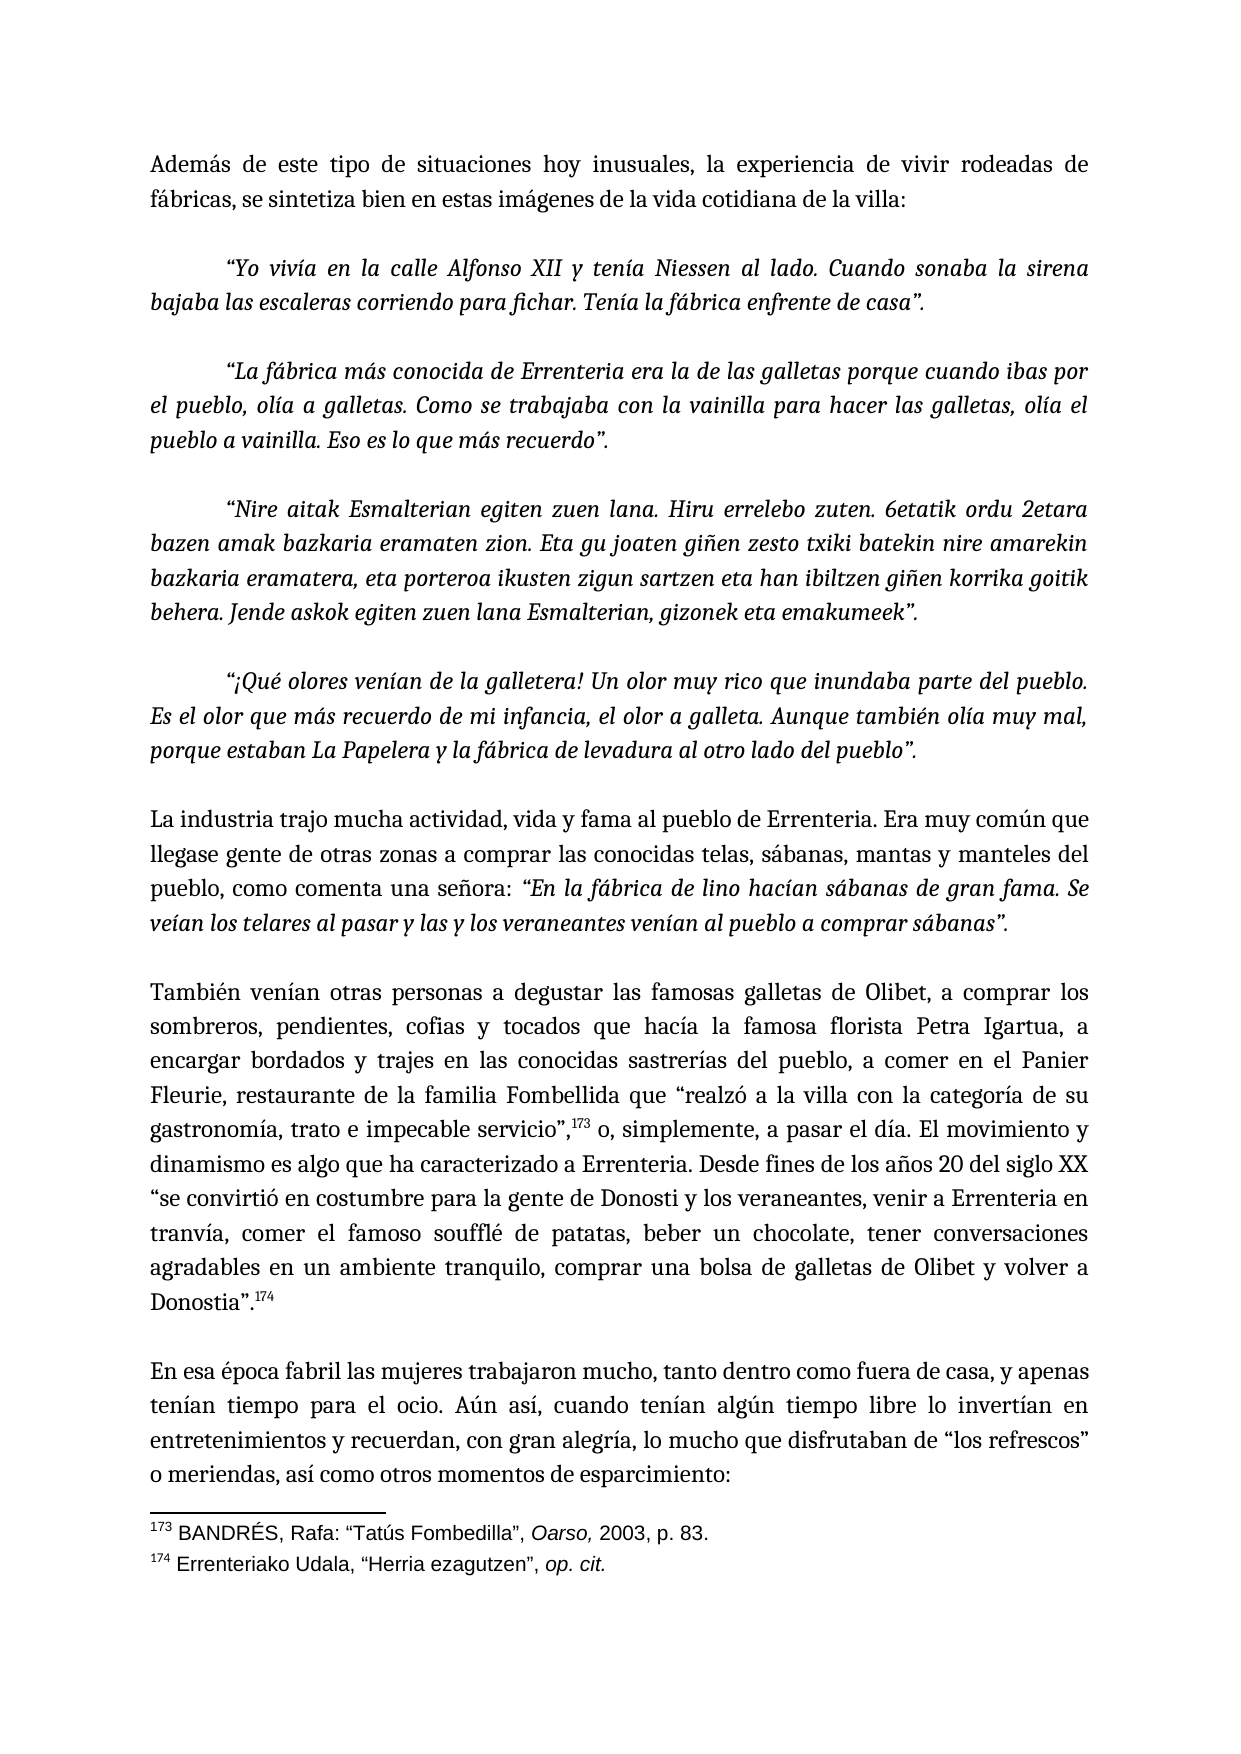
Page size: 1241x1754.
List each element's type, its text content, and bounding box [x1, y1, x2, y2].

text “Yo vivía en la calle Alfonso XII y tenía Niessen al lado. Cuando sonaba la sirena bajaba las escaleras corriendo para fichar. Tenía la fábrica enfrente de casa”. [150, 253, 1090, 317]
text “¡Qué olores venían de la galletera! Un olor muy rico que inundaba parte del pueblo. Es el olor que más recuerdo de mi infancia, el olor a galleta. Aunque también olía muy mal, porque estaban La Papelera y la fábrica de levadura al otro lado del pueblo”. [150, 667, 1090, 765]
text La industria trajo mucha actividad, vida y fama al pueblo de Errenteria. Era muy común que llegase gente de otras zonas a comprar las conocidas telas, sábanas, mantas y manteles del pueblo, como comenta una señora: “En la fábrica de lino hacían sábanas de gran fama. Se veían los telares al pasar y las y los veraneantes venían al pueblo a comprar sábanas”. [150, 805, 1090, 937]
text “La fábrica más conocida de Errenteria era la de las galletas porque cuando ibas por el pueblo, olía a galletas. Como se trabajaba con la vainilla para hacer las galletas, olía el pueblo a vainilla. Eso es lo que más recuerdo”. [150, 357, 1090, 454]
text En esa época fabril las mujeres trabajaron mucho, tanto dentro como fuera de casa, y apenas tenían tiempo para el ocio. Aún así, cuando tenían algún tiempo libre lo invertían en entretenimientos y recuerdan, con gran alegría, lo mucho que disfrutaban de “los refrescos” o meriendas, así como otros momentos de esparcimiento: [150, 1357, 1090, 1489]
text También venían otras personas a degustar las famosas galletas de Olibet, a comprar los sombreros, pendientes, cofias y tocados que hacía la famosa florista Petra Igartua, a encargar bordados y trajes en las conocidas sastrerías del pueblo, a comer en el Panier Fleurie, restaurante de la familia Fombellida que “realzó a la villa con la categoría de su gastronomía, trato e impecable servicio”, o, simplemente, a pasar el día. El movimiento y dinamismo es algo que ha caracterizado a Errenteria. Desde fines de los años 20 del siglo XX “se convirtió en costumbre para la gente de Donosti y los veraneantes, venir a Errenteria en tranvía, comer el famoso soufflé de patatas, beber un chocolate, tener conversaciones agradables en un ambiente tranquilo, comprar una bolsa de galletas de Olibet y volver a Donostia”. [150, 977, 1090, 1317]
text Errenteriako Udala, “Herria ezagutzen”, op. cit. [150, 1549, 1090, 1578]
text Además de este tipo de situaciones hoy inusuales, la experiencia de vivir rodeadas de fábricas, se sintetiza bien en estas imágenes de la vida cotidiana de la villa: [150, 150, 1090, 213]
text “Nire aitak Esmalterian egiten zuen lana. Hiru errelebo zuten. 6etatik ordu 2etara bazen amak bazkaria eramaten zion. Eta gu joaten giñen zesto txiki batekin nire amarekin bazkaria eramatera, eta porteroa ikusten zigun sartzen eta han ibiltzen giñen korrika goitik behera. Jende askok egiten zuen lana Esmalterian, gizonek eta emakumeek”. [150, 495, 1090, 627]
text BANDRÉS, Rafa: “Tatús Fombedilla”, Oarso, 2003, p. 83. [150, 1519, 1090, 1546]
